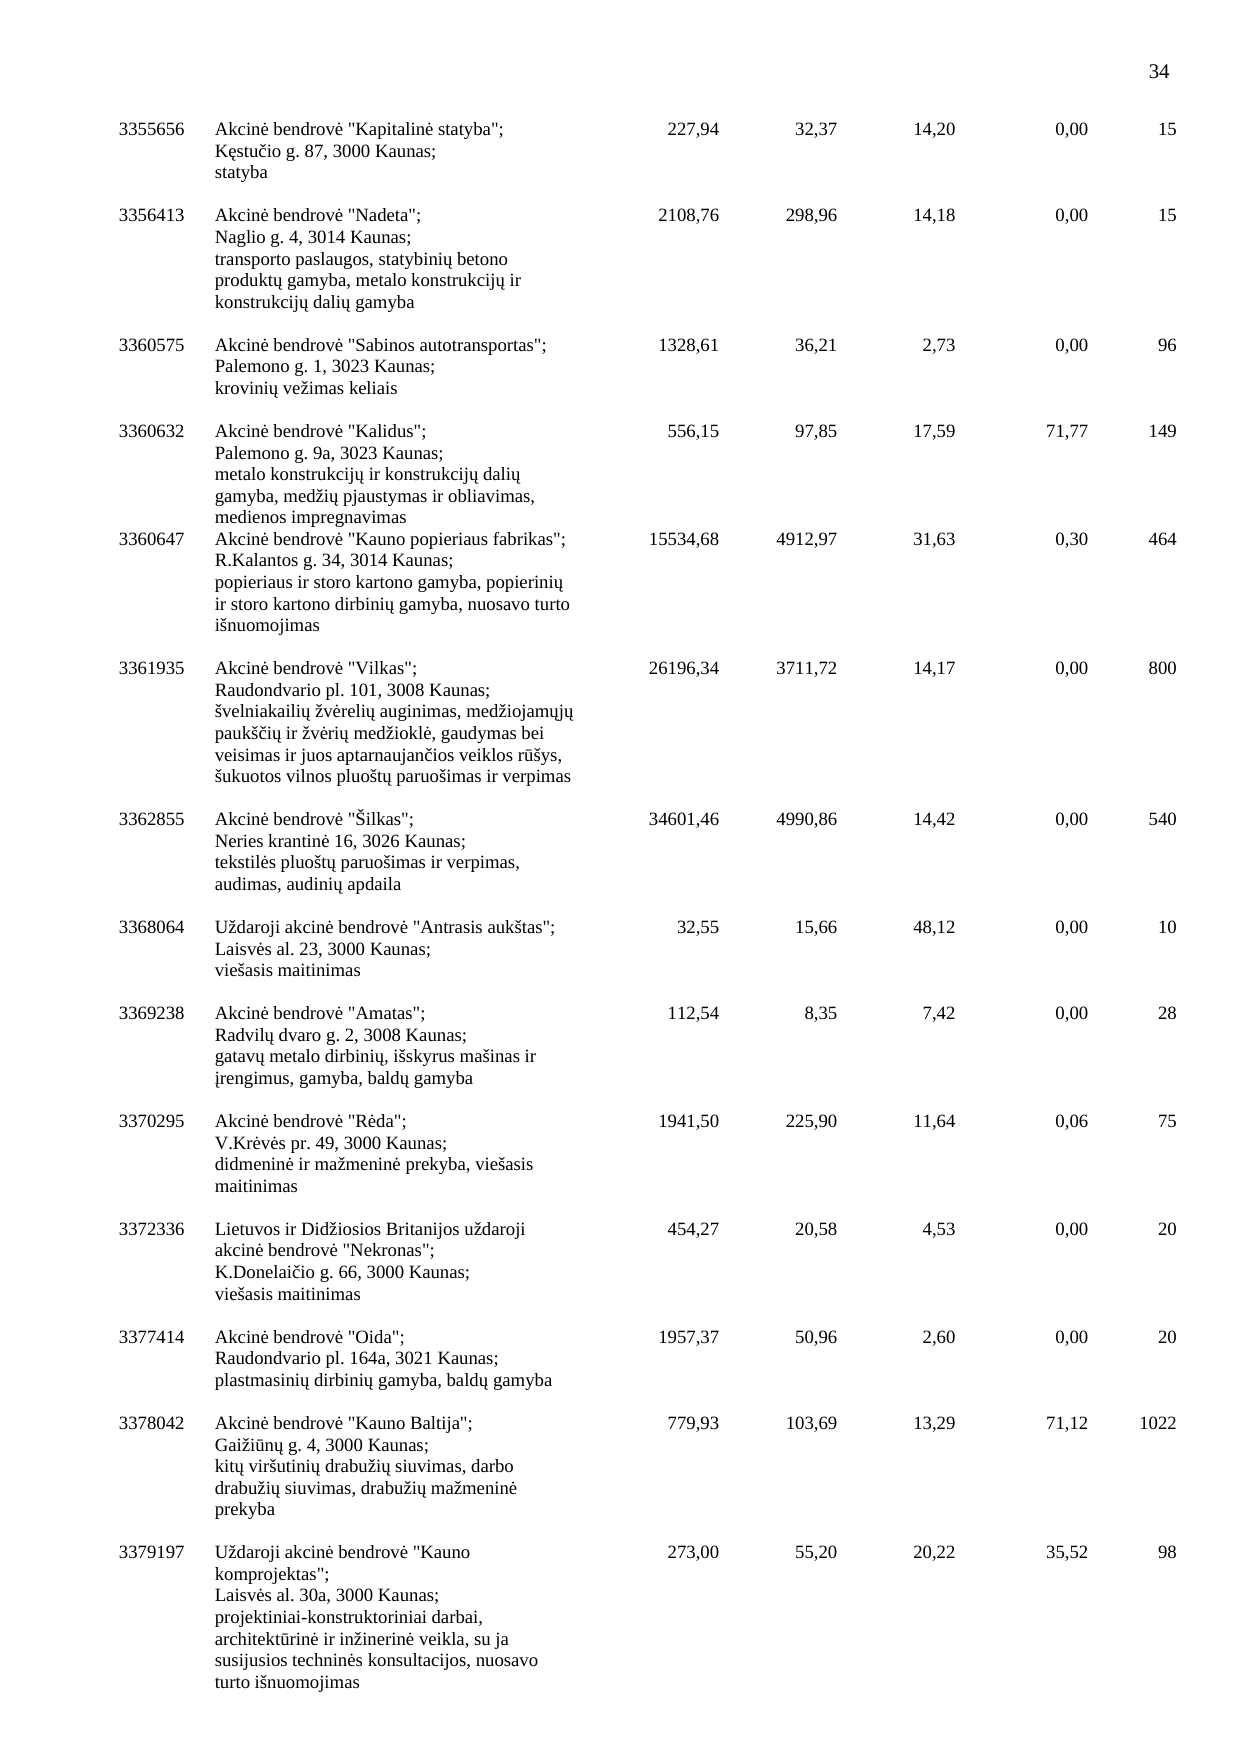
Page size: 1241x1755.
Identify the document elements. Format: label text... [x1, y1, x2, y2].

table_cell Akcinė bendrovė "Kauno Baltija"; Gaižiūnų g. 4, 3000 Kaunas; kitų viršutinių drabužių siuvimas, darbo drabužių siuvimas, drabužių mažmeninė prekyba [203, 1412, 587, 1541]
table_cell 273,00 [587, 1541, 735, 1692]
table_cell Akcinė bendrovė "Nadeta"; Naglio g. 4, 3014 Kaunas; transporto paslaugos, statybinių betono produktų gamyba, metalo konstrukcijų ir konstrukcijų dalių gamyba [203, 204, 587, 334]
table_cell 15534,68 [587, 528, 735, 657]
table_cell 3379197 [100, 1541, 203, 1692]
table_cell 0,00 [971, 1218, 1104, 1326]
table_cell 149 [1104, 420, 1192, 528]
table_cell 35,52 [971, 1541, 1104, 1692]
table_cell 75 [1104, 1110, 1192, 1218]
table_cell 96 [1104, 334, 1192, 420]
table_cell Lietuvos ir Didžiosios Britanijos uždaroji akcinė bendrovė "Nekronas"; K.Donelaičio g. 66, 3000 Kaunas; viešasis maitinimas [203, 1218, 587, 1326]
table_cell Akcinė bendrovė "Oida"; Raudondvario pl. 164a, 3021 Kaunas; plastmasinių dirbinių gamyba, baldų gamyba [203, 1326, 587, 1412]
table_cell Akcinė bendrovė "Kalidus"; Palemono g. 9a, 3023 Kaunas; metalo konstrukcijų ir konstrukcijų dalių gamyba, medžių pjaustymas ir obliavimas, medienos impregnavimas [203, 420, 587, 528]
table_cell 15 [1104, 118, 1192, 204]
table_cell 3372336 [100, 1218, 203, 1326]
table_cell 3355656 [100, 118, 203, 204]
table_cell 98 [1104, 1541, 1192, 1692]
table_cell 31,63 [853, 528, 971, 657]
table_cell 2,73 [853, 334, 971, 420]
table_cell 8,35 [735, 1002, 853, 1110]
table_cell 4,53 [853, 1218, 971, 1326]
table_cell 2108,76 [587, 204, 735, 334]
table_cell 225,90 [735, 1110, 853, 1218]
table_cell 3361935 [100, 657, 203, 808]
table_cell 0,00 [971, 1326, 1104, 1412]
table_cell 556,15 [587, 420, 735, 528]
table_cell 1328,61 [587, 334, 735, 420]
table_cell 28 [1104, 1002, 1192, 1110]
table_cell 0,00 [971, 916, 1104, 1002]
table_cell 464 [1104, 528, 1192, 657]
table_cell 14,20 [853, 118, 971, 204]
table_cell 3360575 [100, 334, 203, 420]
table_cell 15,66 [735, 916, 853, 1002]
table_cell 17,59 [853, 420, 971, 528]
table_cell 3378042 [100, 1412, 203, 1541]
table_cell 55,20 [735, 1541, 853, 1692]
table_cell 1022 [1104, 1412, 1192, 1541]
table_cell Akcinė bendrovė "Amatas"; Radvilų dvaro g. 2, 3008 Kaunas; gatavų metalo dirbinių, išskyrus mašinas ir įrengimus, gamyba, baldų gamyba [203, 1002, 587, 1110]
table_cell 36,21 [735, 334, 853, 420]
table_cell 3370295 [100, 1110, 203, 1218]
table_cell 3362855 [100, 808, 203, 916]
table_cell 4990,86 [735, 808, 853, 916]
table_cell 0,00 [971, 1002, 1104, 1110]
table_cell 34601,46 [587, 808, 735, 916]
table_cell 3377414 [100, 1326, 203, 1412]
table_cell 32,55 [587, 916, 735, 1002]
table_cell 14,18 [853, 204, 971, 334]
table_cell 20,22 [853, 1541, 971, 1692]
table_cell 71,12 [971, 1412, 1104, 1541]
table_cell 0,00 [971, 334, 1104, 420]
table_cell 50,96 [735, 1326, 853, 1412]
table_cell 4912,97 [735, 528, 853, 657]
table_cell 11,64 [853, 1110, 971, 1218]
table_cell 20 [1104, 1326, 1192, 1412]
table_cell Akcinė bendrovė "Šilkas"; Neries krantinė 16, 3026 Kaunas; tekstilės pluoštų paruošimas ir verpimas, audimas, audinių apdaila [203, 808, 587, 916]
table_cell 71,77 [971, 420, 1104, 528]
table_cell Akcinė bendrovė "Sabinos autotransportas"; Palemono g. 1, 3023 Kaunas; krovinių vežimas keliais [203, 334, 587, 420]
table_cell 0,00 [971, 657, 1104, 808]
table_cell 20,58 [735, 1218, 853, 1326]
table_cell 13,29 [853, 1412, 971, 1541]
table_cell 779,93 [587, 1412, 735, 1541]
table_cell 0,30 [971, 528, 1104, 657]
table_cell Akcinė bendrovė "Vilkas"; Raudondvario pl. 101, 3008 Kaunas; švelniakailių žvėrelių auginimas, medžiojamųjų paukščių ir žvėrių medžioklė, gaudymas bei veisimas ir juos aptarnaujančios veiklos rūšys, šukuotos vilnos pluoštų paruošimas ir verpimas [203, 657, 587, 808]
table_cell 3369238 [100, 1002, 203, 1110]
table_cell Uždaroji akcinė bendrovė "Antrasis aukštas"; Laisvės al. 23, 3000 Kaunas; viešasis maitinimas [203, 916, 587, 1002]
table_cell 1957,37 [587, 1326, 735, 1412]
table_cell 454,27 [587, 1218, 735, 1326]
table_cell 227,94 [587, 118, 735, 204]
table_cell 800 [1104, 657, 1192, 808]
table_cell 20 [1104, 1218, 1192, 1326]
table_cell Uždaroji akcinė bendrovė "Kauno komprojektas"; Laisvės al. 30a, 3000 Kaunas; projektiniai-konstruktoriniai darbai, architektūrinė ir inžinerinė veikla, su ja susijusios techninės konsultacijos, nuosavo turto išnuomojimas [203, 1541, 587, 1692]
table_cell 0,00 [971, 204, 1104, 334]
table_cell 14,17 [853, 657, 971, 808]
table_cell 97,85 [735, 420, 853, 528]
table_cell 26196,34 [587, 657, 735, 808]
table_cell 0,00 [971, 118, 1104, 204]
table_cell 3711,72 [735, 657, 853, 808]
table_cell 10 [1104, 916, 1192, 1002]
table_cell Akcinė bendrovė "Kapitalinė statyba"; Kęstučio g. 87, 3000 Kaunas; statyba [203, 118, 587, 204]
table_cell 3368064 [100, 916, 203, 1002]
table_cell 103,69 [735, 1412, 853, 1541]
table_cell 1941,50 [587, 1110, 735, 1218]
table_cell 540 [1104, 808, 1192, 916]
table_cell 3360647 [100, 528, 203, 657]
table_cell 7,42 [853, 1002, 971, 1110]
table_cell 2,60 [853, 1326, 971, 1412]
table_cell 0,06 [971, 1110, 1104, 1218]
table_cell 0,00 [971, 808, 1104, 916]
table_cell Akcinė bendrovė "Kauno popieriaus fabrikas"; R.Kalantos g. 34, 3014 Kaunas; popieriaus ir storo kartono gamyba, popierinių ir storo kartono dirbinių gamyba, nuosavo turto išnuomojimas [203, 528, 587, 657]
table_cell 3356413 [100, 204, 203, 334]
table_cell 298,96 [735, 204, 853, 334]
table_cell Akcinė bendrovė "Rėda"; V.Krėvės pr. 49, 3000 Kaunas; didmeninė ir mažmeninė prekyba, viešasis maitinimas [203, 1110, 587, 1218]
table_cell 14,42 [853, 808, 971, 916]
table_cell 48,12 [853, 916, 971, 1002]
table_cell 32,37 [735, 118, 853, 204]
table_cell 15 [1104, 204, 1192, 334]
table_cell 112,54 [587, 1002, 735, 1110]
table_cell 3360632 [100, 420, 203, 528]
